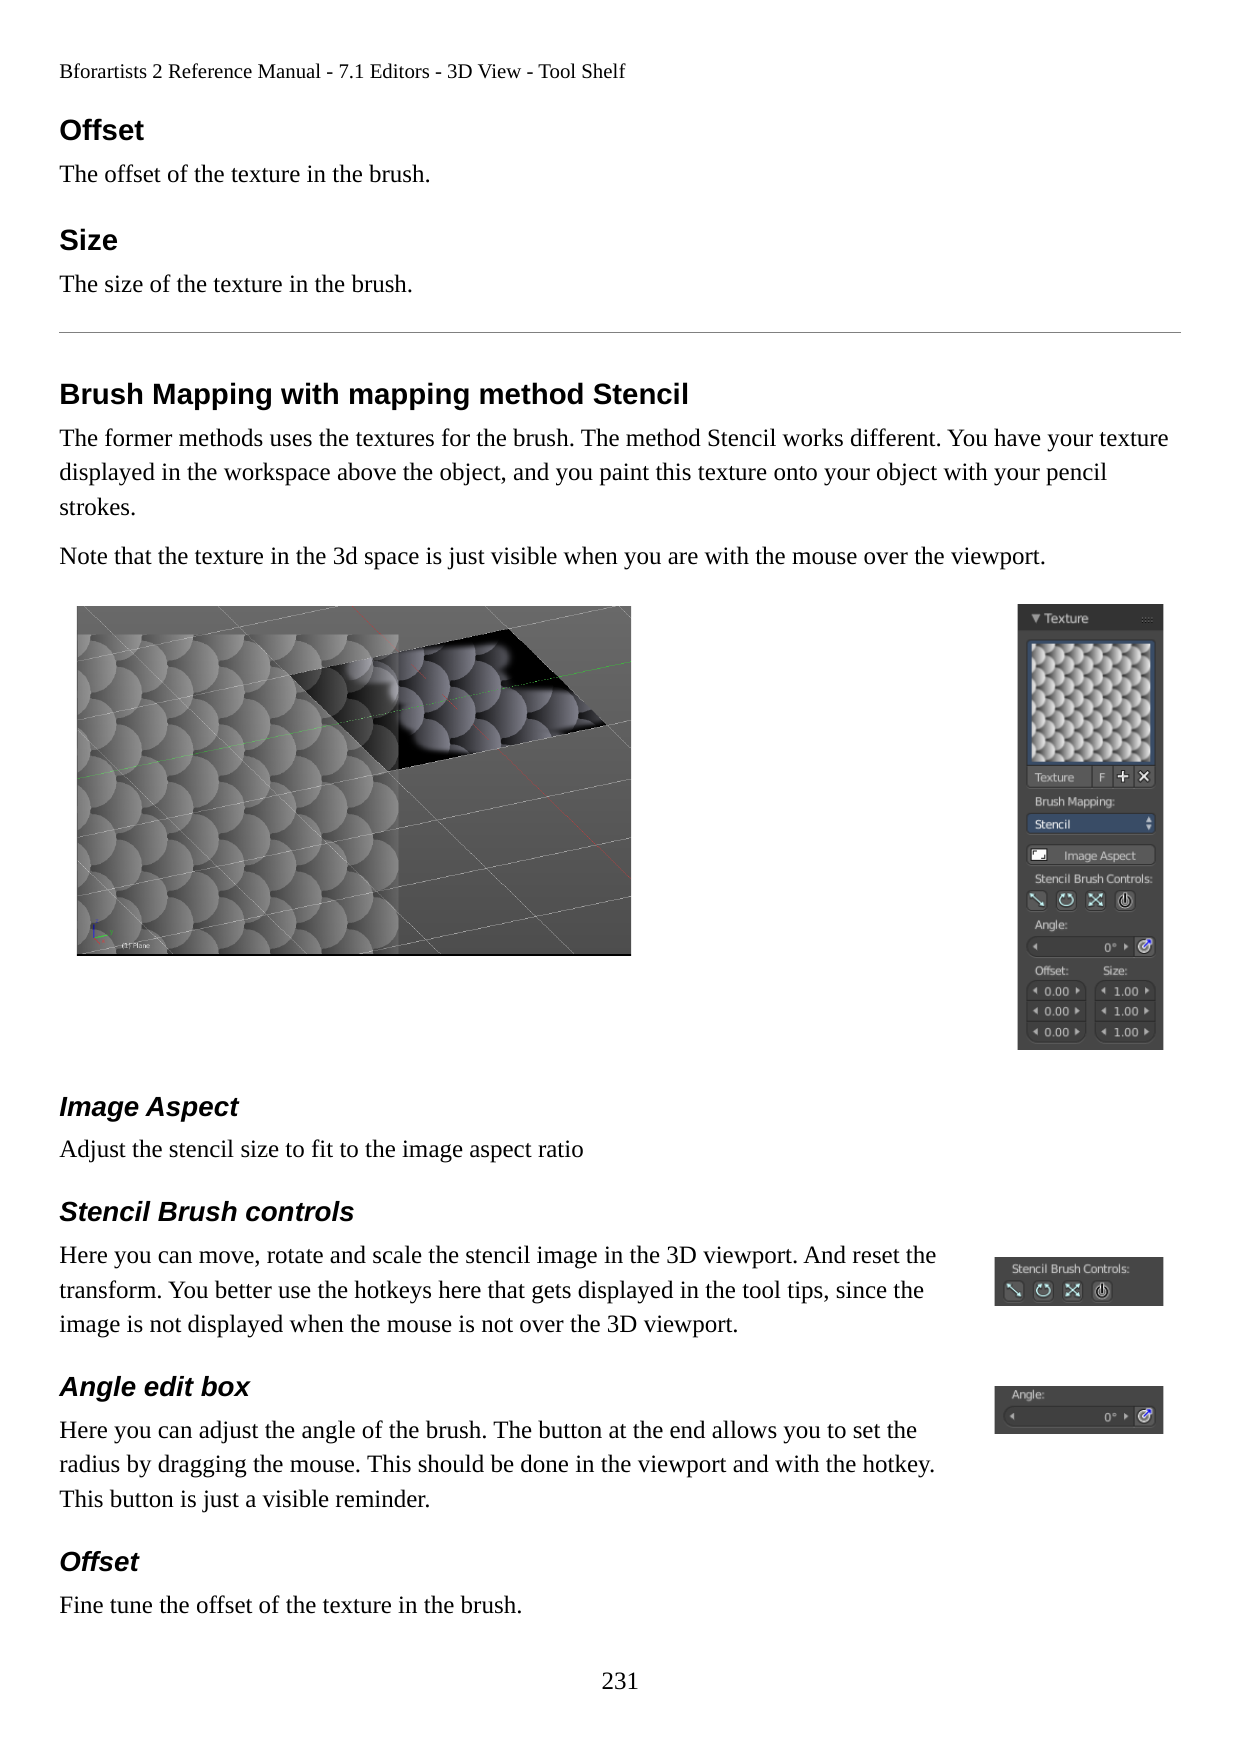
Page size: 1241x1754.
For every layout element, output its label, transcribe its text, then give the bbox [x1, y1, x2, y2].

text Here you can adjust the angle of the brush. The button at the end allows you to set the radius by dragging the mouse. This should be done in the viewport and with the hotkey. This button is just a visible reminder. [59, 1415, 1181, 1513]
subtitle Brush Mapping with mapping method Stencil [59, 377, 1181, 410]
text The offset of the texture in the brush. [59, 159, 1181, 188]
text Adjust the stencil size to fit to the image aspect ratio [59, 1134, 1181, 1163]
picture [76, 606, 632, 956]
picture [994, 1257, 1164, 1306]
picture [994, 1386, 1164, 1434]
text Here you can move, rotate and scale the stencil image in the 3D viewport. And reset the transform. You better use the hotkeys here that gets displayed in the tool tips, since the image is not displayed when the mouse is not over the 3D viewport. [59, 1240, 1181, 1338]
text The former methods uses the textures for the brush. The method Stencil works different. You have your texture displayed in the workspace above the object, and you paint this texture onto your object with your pencil strokes. [59, 423, 1181, 521]
subtitle Angle edit box [59, 1371, 1181, 1403]
text The size of the texture in the brush. [59, 269, 1181, 297]
subtitle Offset [59, 113, 1181, 146]
subtitle Offset [59, 1546, 1181, 1577]
text Note that the texture in the 3d space is just visible when you are with the mouse over the viewport. [59, 541, 1181, 569]
subtitle Image Aspect [59, 1090, 1181, 1122]
subtitle Size [59, 222, 1181, 256]
subtitle Stencil Brush controls [59, 1196, 1181, 1228]
text Fine tune the offset of the texture in the brush. [59, 1590, 1181, 1619]
picture [1017, 604, 1164, 1050]
